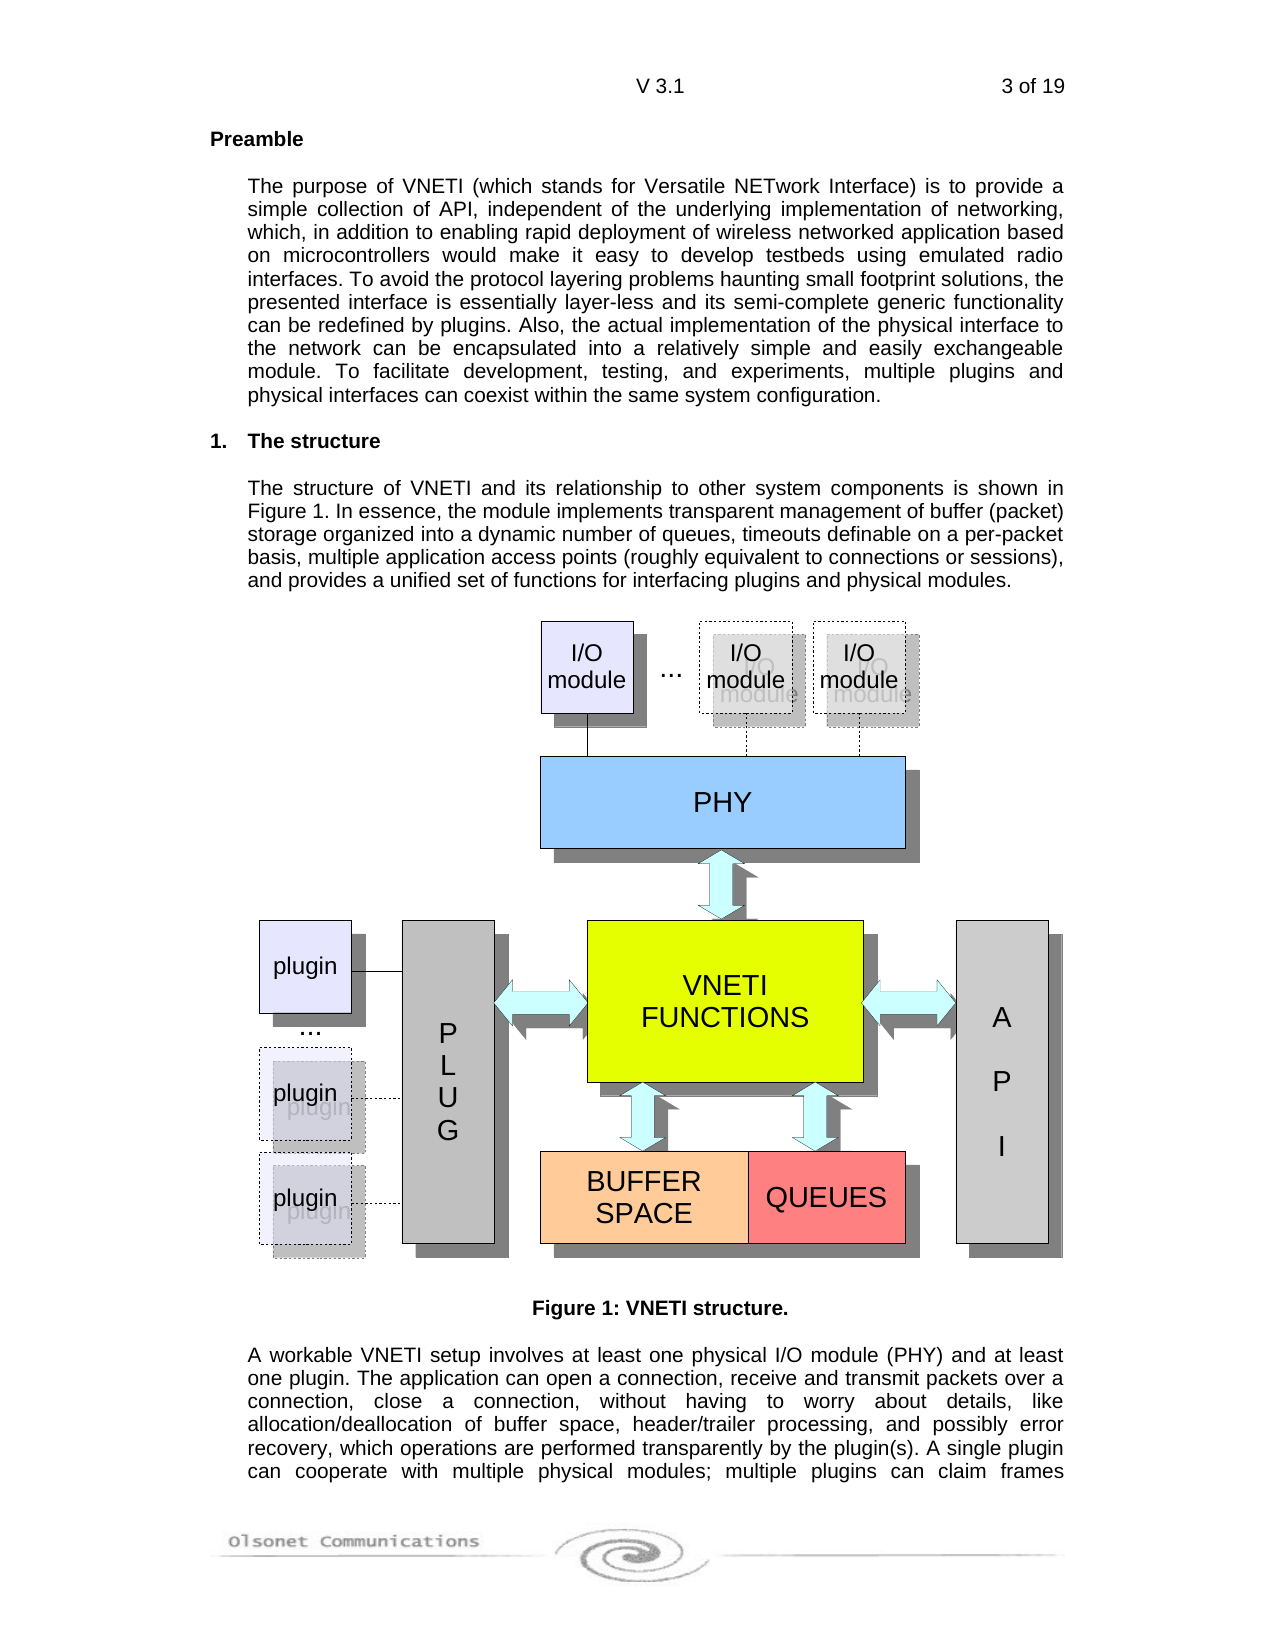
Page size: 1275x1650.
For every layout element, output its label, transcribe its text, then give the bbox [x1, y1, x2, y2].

text The purpose of VNETI (which stands for Versatile NETwork Interface) is to provide a simple collection of API, independent of the underlying implementation of networking, which, in addition to enabling rapid deployment of wireless networked application based on microcontrollers would make it easy to develop testbeds using emulated radio interfaces. To avoid the protocol layering problems haunting small footprint solutions, the presented interface is essentially layer-less and its semi-complete generic functionality can be redefined by plugins. Also, the actual implementation of the physical interface to the network can be encapsulated into a relatively simple and easily exchangeable module. To facilitate development, testing, and experiments, multiple plugins and physical interfaces can coexist within the same system configuration. [247, 174, 1065, 406]
subtitle The structure [210, 430, 1065, 453]
text A workable VNETI setup involves at least one physical I/O module (PHY) and at least one plugin. The application can open a connection, receive and transmit packets over a connection, close a connection, without having to worry about details, like allocation/deallocation of buffer space, header/trailer processing, and possibly error recovery, which operations are performed transparently by the plugin(s). A single plugin can cooperate with multiple physical modules; multiple plugins can claim frames [247, 1343, 1065, 1483]
subtitle Preamble [210, 128, 1065, 151]
picture [210, 1513, 1065, 1605]
text The structure of VNETI and its relationship to other system components is shown in Figure 1. In essence, the module implements transparent management of buffer (packet) storage organized into a dynamic number of queues, timeouts definable on a per-packet basis, multiple application access points (roughly equivalent to connections or sessions), and provides a unified set of functions for interfacing plugins and physical modules. [247, 476, 1065, 592]
text Figure 1: VNETI structure. [256, 1297, 1065, 1320]
